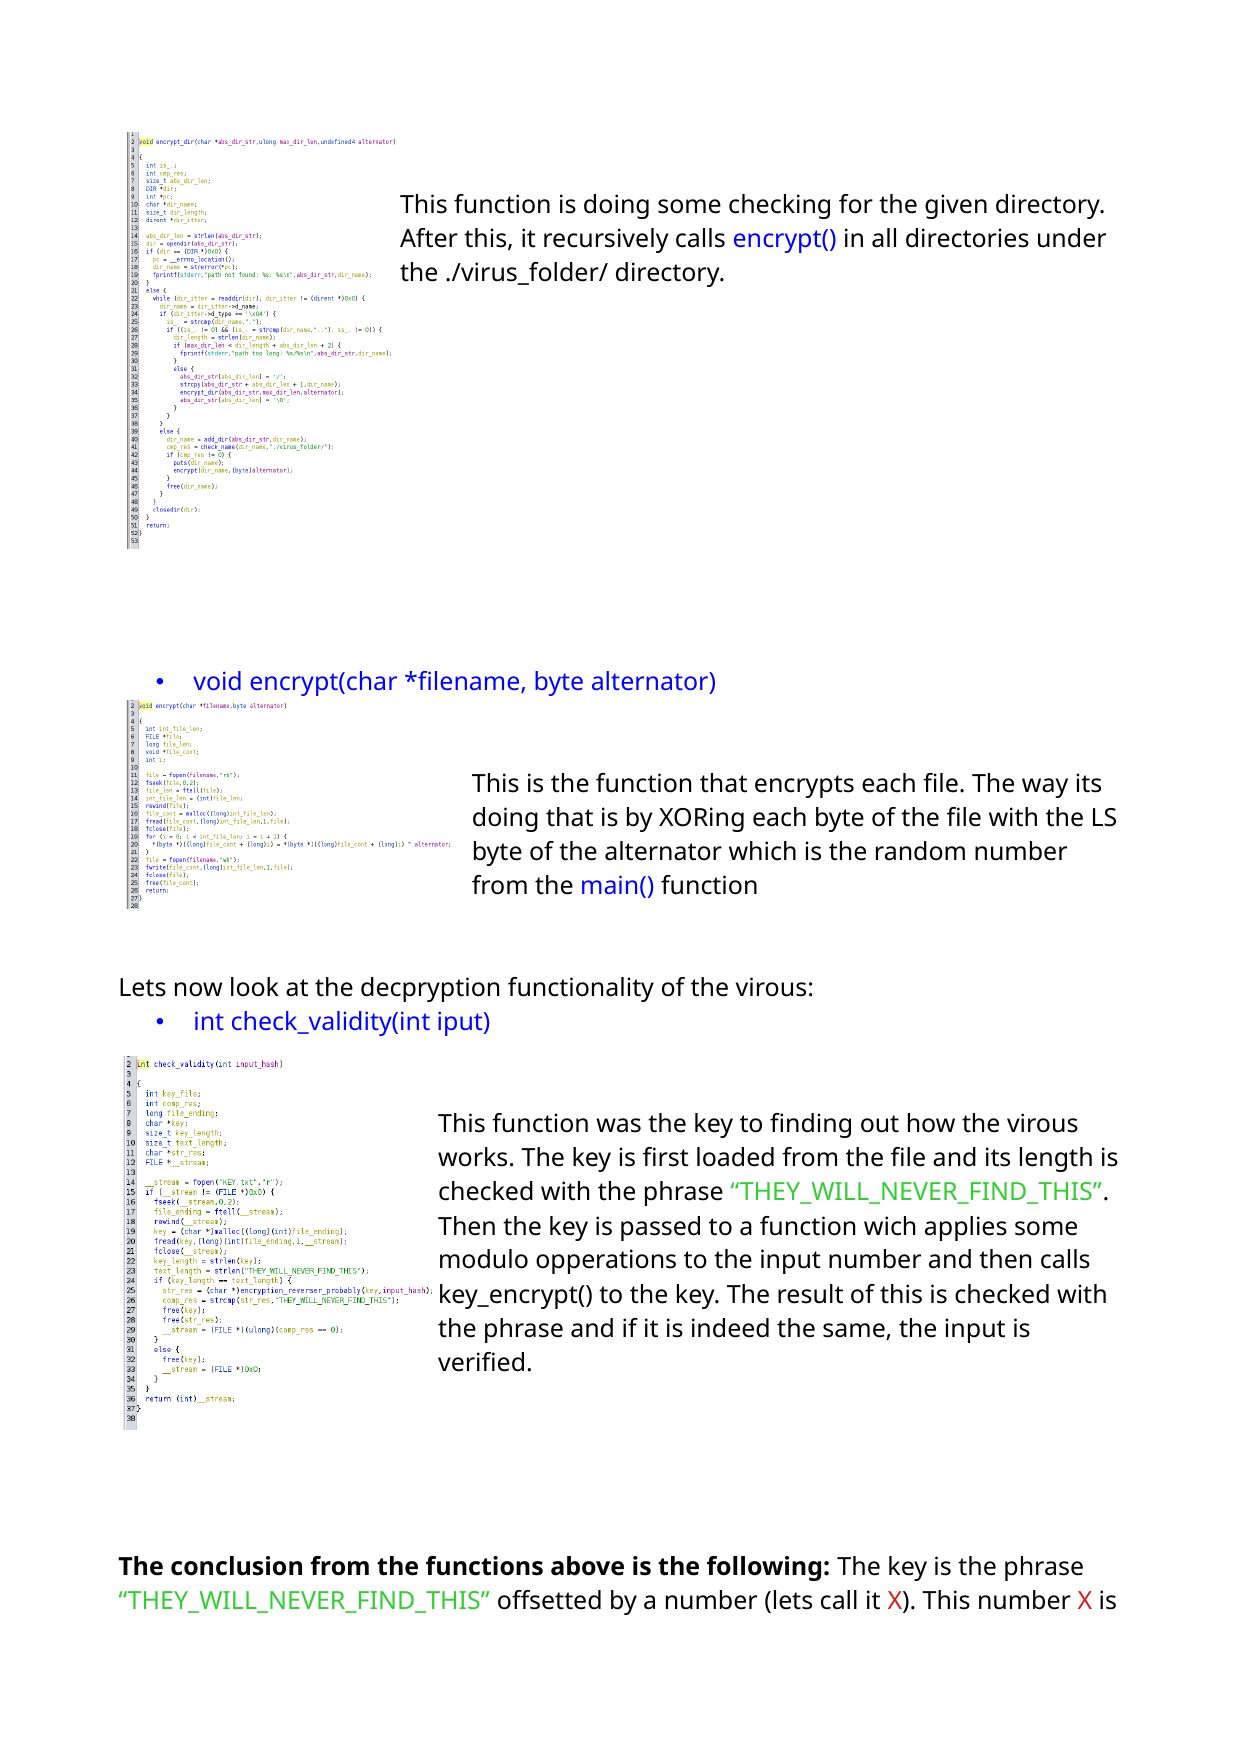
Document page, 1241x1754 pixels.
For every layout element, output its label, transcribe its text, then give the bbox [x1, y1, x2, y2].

text The conclusion from the functions above is the following: The key is the phrase “THEY_WILL_NEVER_FIND_THIS” offsetted by a number (lets call it X). This number X is [118, 1549, 1122, 1617]
picture [373, 1056, 438, 1274]
picture [432, 700, 472, 800]
text Lets now look at the decpryption functionality of the virous: [118, 970, 1122, 1004]
picture [348, 132, 400, 476]
text This function was the key to finding out how the virous works. The key is first loaded from the file and its length is checked with the phrase “THEY_WILL_NEVER_FIND_THIS”. Then the key is passed to a function wich applies some modulo opperations to the input number and then calls key_encrypt() to the key. The result of this is checked with the phrase and if it is indeed the same, the input is verified. [118, 1106, 1122, 1378]
list int check_validity(int iput) [156, 1004, 1122, 1038]
text [118, 186, 348, 288]
list void encrypt(char *filename, byte alternator) [156, 663, 1122, 697]
text This is the function that encrypts each file. The way its doing that is by XORing each byte of the file with the LS byte of the alternator which is the random number from the main() function [118, 765, 1122, 902]
text This function is doing some checking for the given directory. After this, it recursively calls encrypt() in all directories under the ./virus_folder/ directory. [400, 186, 1122, 288]
